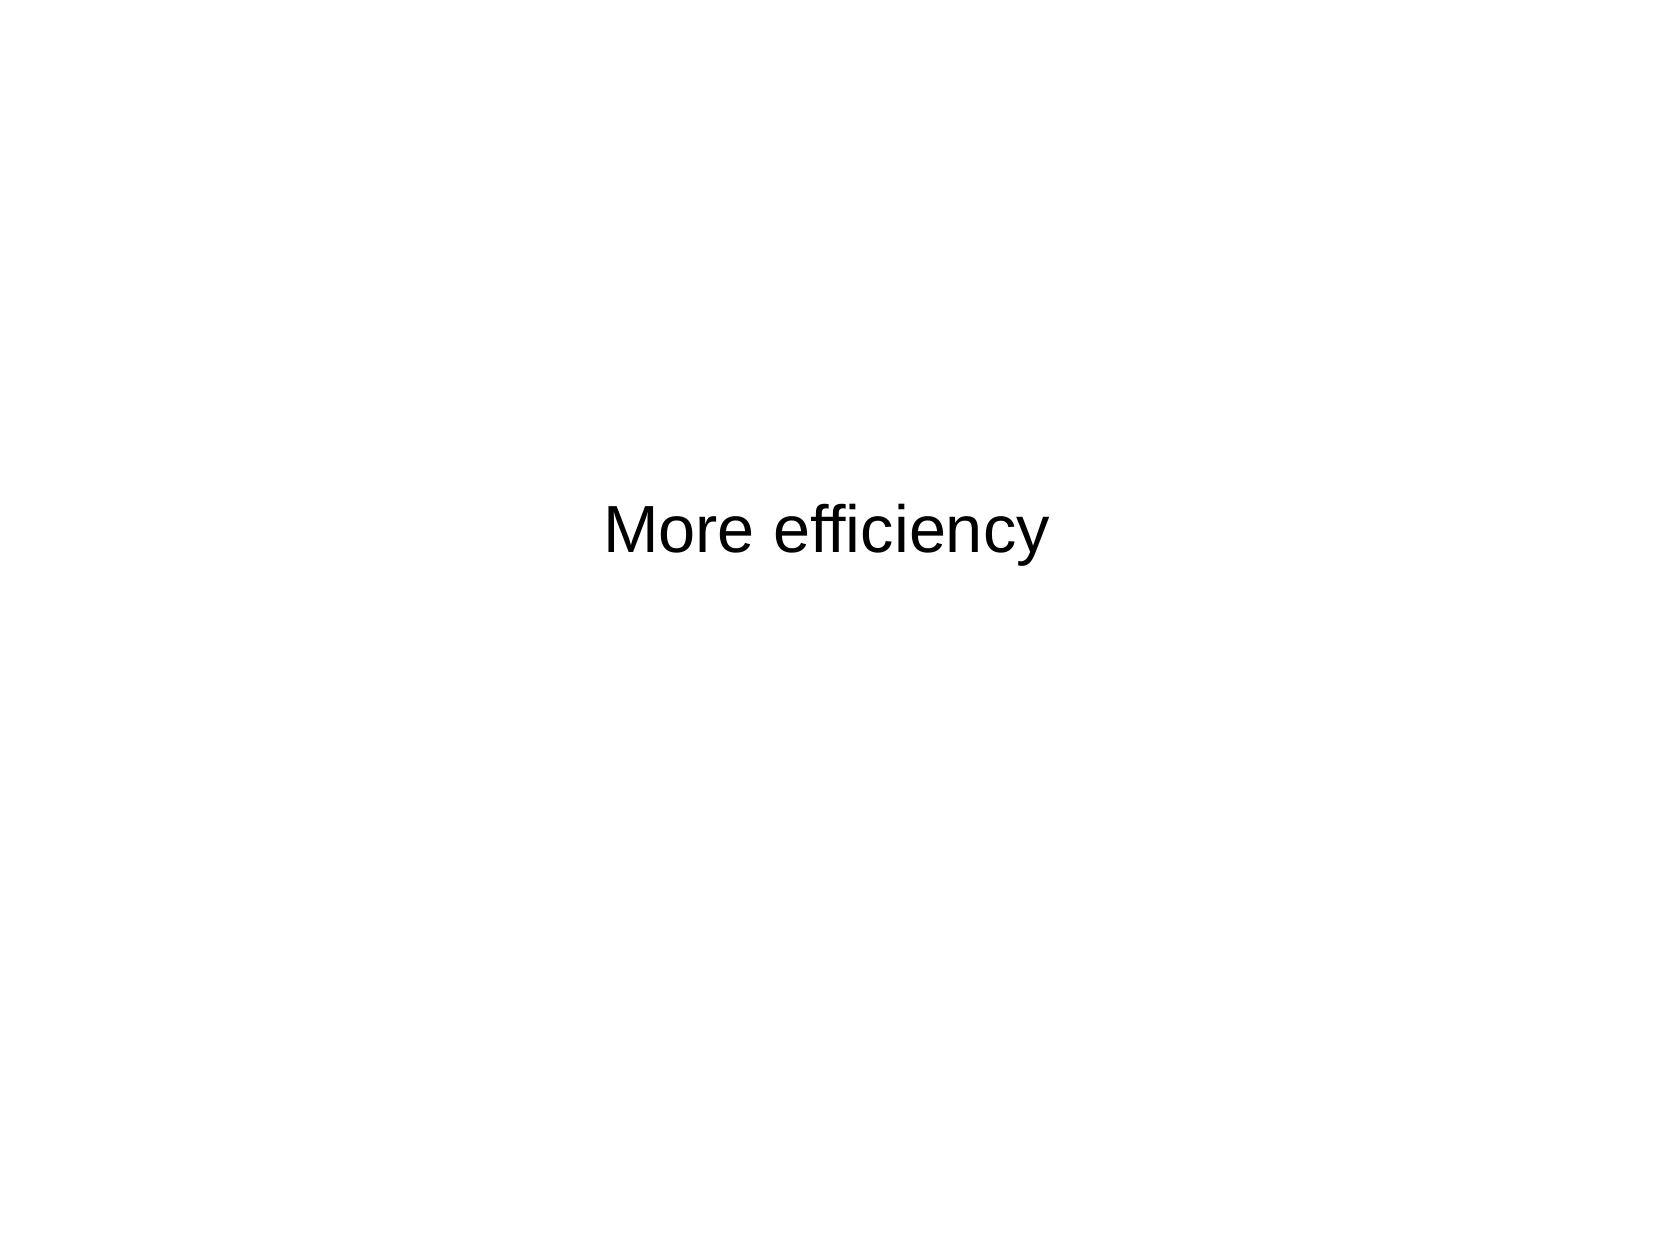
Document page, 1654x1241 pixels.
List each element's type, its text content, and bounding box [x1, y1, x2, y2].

subtitle More efficiency [82, 49, 1571, 1010]
